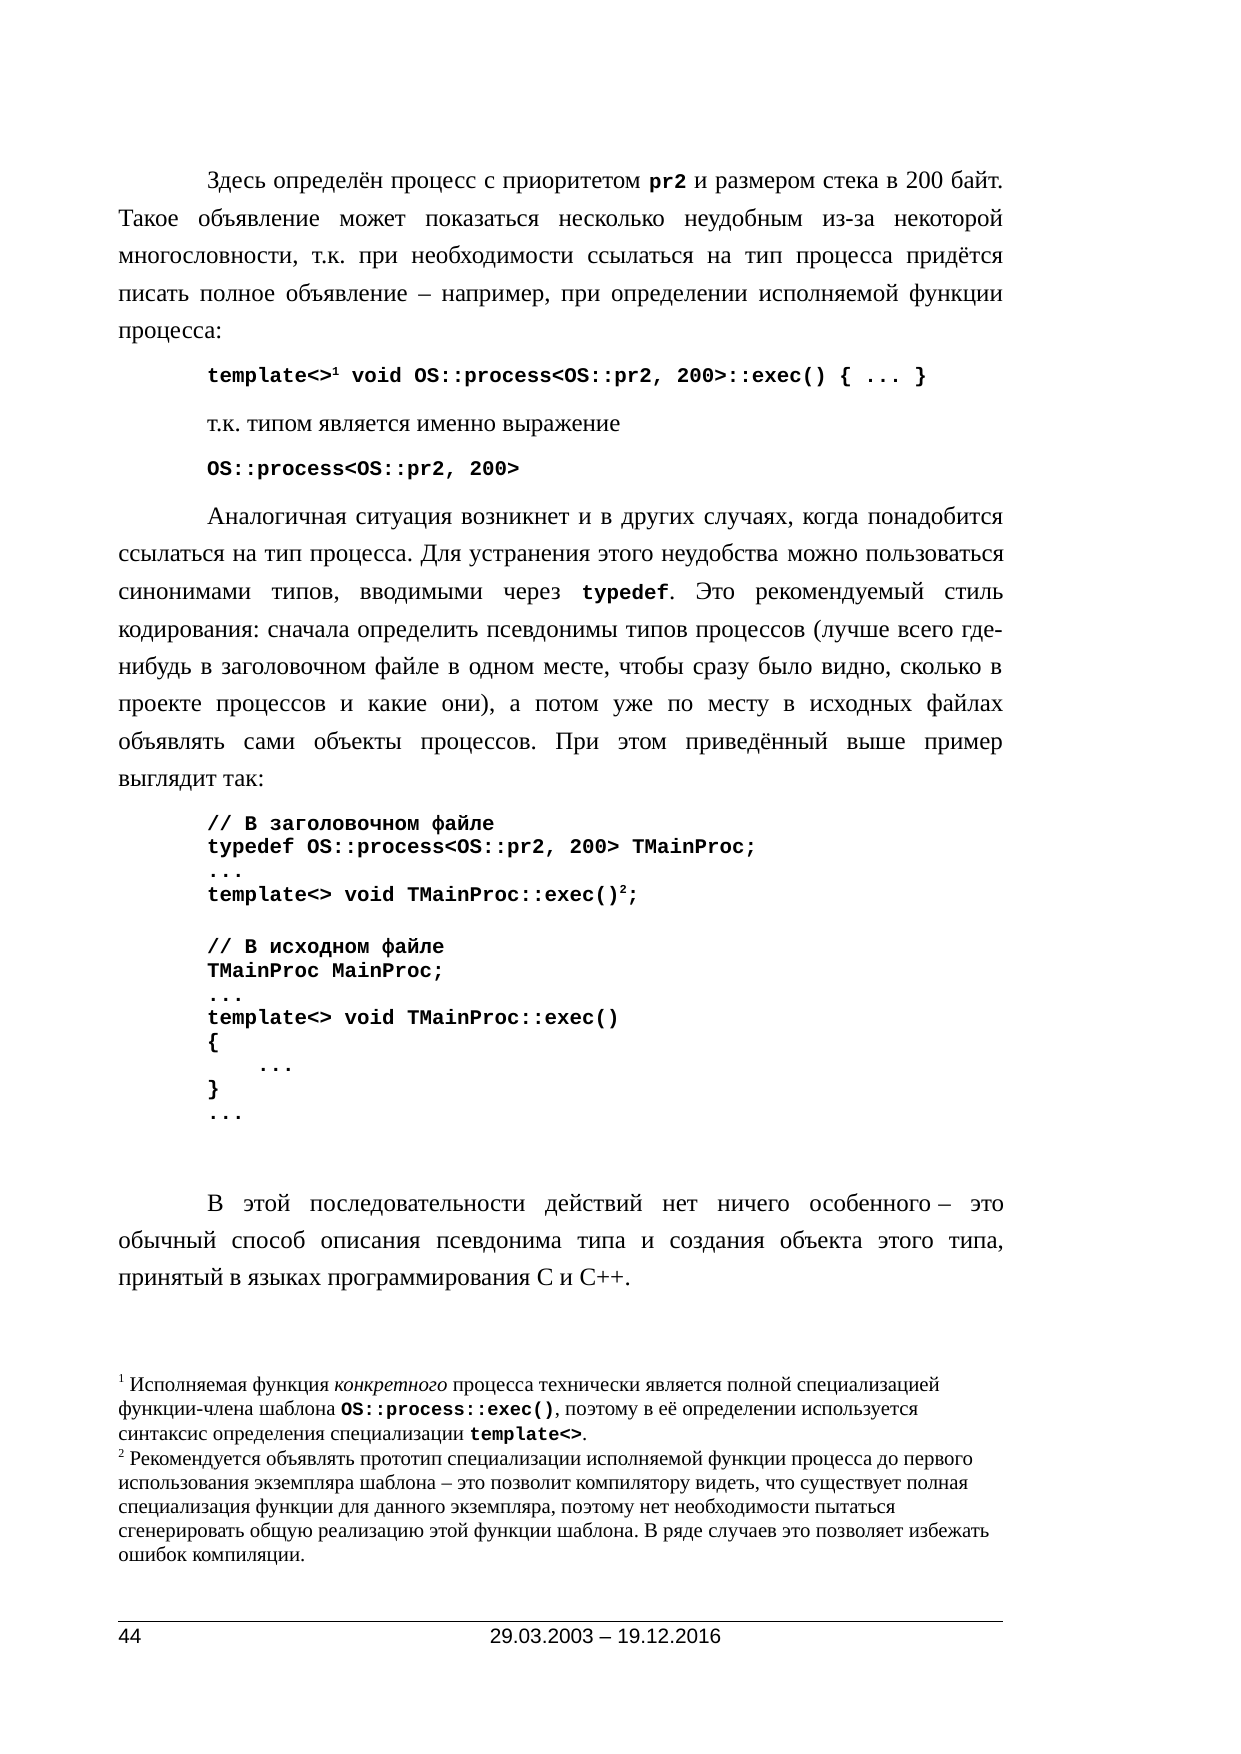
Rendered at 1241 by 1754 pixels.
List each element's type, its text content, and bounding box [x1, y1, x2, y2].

text ... [118, 1102, 1004, 1125]
text Исполняемая функция конкретного процесса технически является полной специализацией функции-члена шаблона OS::process::exec(), поэтому в её определении используется синтаксис определения специализации template<>. [118, 1372, 1004, 1446]
text TMainProc MainProc; [118, 960, 1004, 983]
text template<> void TMainProc::exec() [118, 1007, 1004, 1031]
text template<> void TMainProc::exec(); [118, 884, 1004, 907]
text OS::process<OS::pr2, 200> [118, 458, 1004, 482]
text Здесь определён процесс с приоритетом pr2 и размером стека в 200 байт. Такое объявление может показаться несколько неудобным из-за некоторой многословности, т.к. при необходимости ссылаться на тип процесса придётся писать полное объявление – например, при определении исполняемой функции процесса: [118, 165, 1004, 344]
text // В исходном файле [118, 936, 1004, 960]
text } [118, 1078, 1004, 1102]
text template<> void OS::process<OS::pr2, 200>::exec() { ... } [118, 365, 1004, 389]
text ... [118, 1054, 1004, 1078]
text // В заголовочном файле [118, 813, 1004, 837]
text Аналогичная ситуация возникнет и в других случаях, когда понадобится ссылаться на тип процесса. Для устранения этого неудобства можно пользоваться синонимами типов, вводимыми через typedef. Это рекомендуемый стиль кодирования: сначала определить псевдонимы типов процессов (лучше всего где-нибудь в заголовочном файле в одном месте, чтобы сразу было видно, сколько в проекте процессов и какие они), а потом уже по месту в исходных файлах объявлять сами объекты процессов. При этом приведённый выше пример выглядит так: [118, 501, 1004, 792]
text т.к. типом является именно выражение [118, 408, 1004, 437]
text typedef OS::process<OS::pr2, 200> TMainProc; [118, 837, 1004, 860]
text { [118, 1031, 1004, 1054]
text Рекомендуется объявлять прототип специализации исполняемой функции процесса до первого использования экземпляра шаблона – это позволит компилятору видеть, что существует полная специализация функции для данного экземпляра, поэтому нет необходимости пытаться сгенерировать общую реализацию этой функции шаблона. В ряде случаев это позволяет избежать ошибок компиляции. [118, 1446, 1004, 1566]
text ... [118, 860, 1004, 884]
text ... [118, 983, 1004, 1007]
text В этой последовательности действий нет ничего особенного – это обычный способ описания псевдонима типа и создания объекта этого типа, принятый в языках программирования С и С++. [118, 1188, 1004, 1291]
